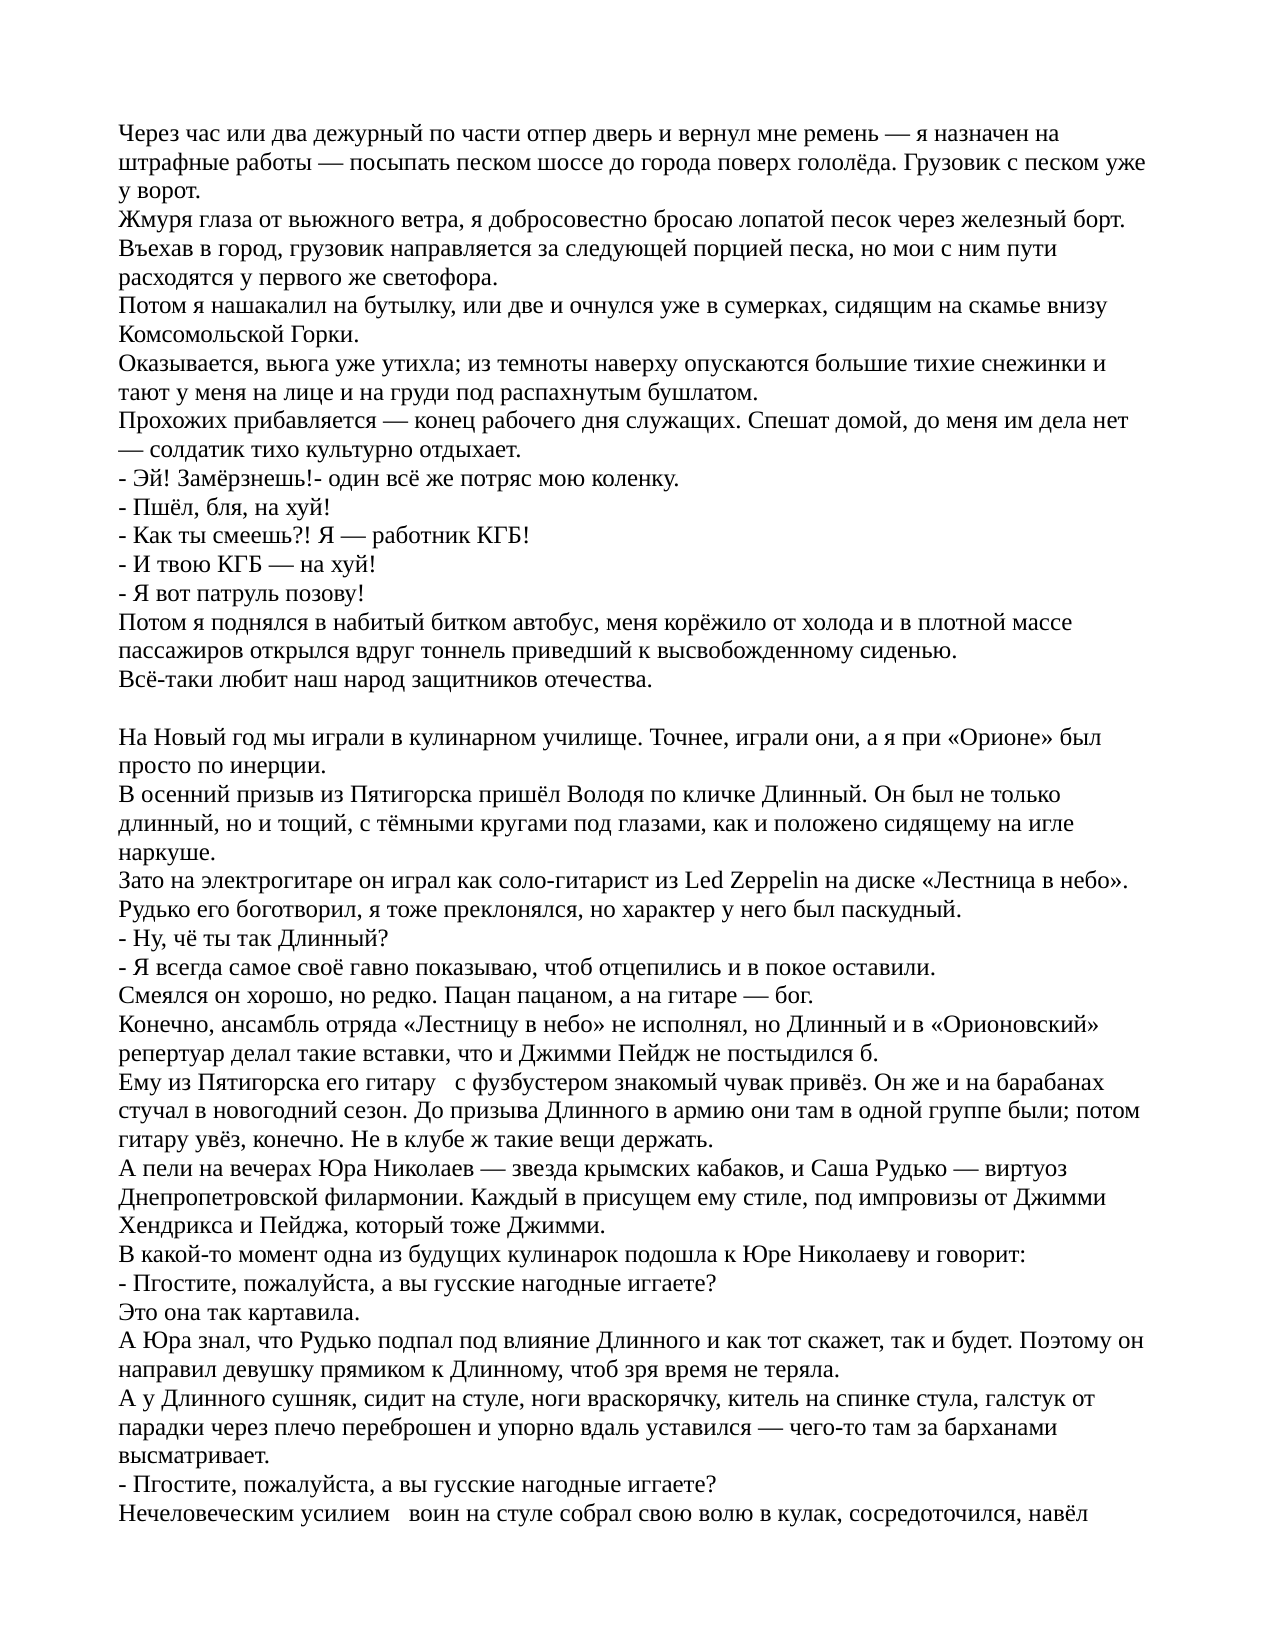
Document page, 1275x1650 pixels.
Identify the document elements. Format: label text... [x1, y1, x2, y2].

text Рудько его боготворил, я тоже преклонялся, но характер у него был паскудный. [118, 894, 1157, 923]
text Потом я поднялся в набитый битком автобус, меня корёжило от холода и в плотной массе пассажиров открылся вдруг тоннель приведший к высвобожденному сиденью. [118, 607, 1157, 664]
text - Я всегда самое своё гавно показываю, чтоб отцепились и в покое оставили. [118, 952, 1157, 981]
text - Эй! Замёрзнешь!- один всё же потряс мою коленку. [118, 463, 1157, 492]
text Конечно, ансамбль отряда «Лестницу в небо» не исполнял, но Длинный и в «Орионовский» репертуар делал такие вставки, что и Джимми Пейдж не постыдился б. [118, 1009, 1157, 1067]
text - Пшёл, бля, на хуй! [118, 492, 1157, 521]
text Всё-таки любит наш народ защитников отечества. [118, 664, 1157, 693]
text Жмуря глаза от вьюжного ветра, я добросовестно бросаю лопатой песок через железный борт. Въехав в город, грузовик направляется за следующей порцией песка, но мои с ним пути расходятся у первого же светофора. [118, 204, 1157, 291]
text Нечеловеческим усилием воин на стуле собрал свою волю в кулак, сосредоточился, навёл [118, 1498, 1157, 1527]
text А у Длинного сушняк, сидит на стуле, ноги враскорячку, китель на спинке стула, галстук от парадки через плечо переброшен и упорно вдаль уставился — чего-то там за барханами высматривает. [118, 1383, 1157, 1469]
text Зато на электрогитаре он играл как соло-гитарист из Led Zeppelin на диске «Лестница в небо». [118, 866, 1157, 894]
text Прохожих прибавляется — конец рабочего дня служащих. Спешат домой, до меня им дела нет — солдатик тихо культурно отдыхает. [118, 406, 1157, 463]
text Ему из Пятигорска его гитару с фузбустером знакомый чувак привёз. Он же и на барабанах стучал в новогодний сезон. До призыва Длинного в армию они там в одной группе были; потом гитару увёз, конечно. Не в клубе ж такие вещи держать. [118, 1067, 1157, 1153]
text В осенний призыв из Пятигорска пришёл Володя по кличке Длинный. Он был не только длинный, но и тощий, с тёмными кругами под глазами, как и положено сидящему на игле наркуше. [118, 779, 1157, 866]
text В какой-то момент одна из будущих кулинарок подошла к Юре Николаеву и говорит: [118, 1239, 1157, 1268]
text - Пгостите, пожалуйста, а вы гусские нагодные иггаете? [118, 1469, 1157, 1498]
text Потом я нашакалил на бутылку, или две и очнулся уже в сумерках, сидящим на скамье внизу Комсомольской Горки. [118, 291, 1157, 348]
text - Как ты смеешь?! Я — работник КГБ! [118, 521, 1157, 549]
text - Я вот патруль позову! [118, 578, 1157, 607]
text Через час или два дежурный по части отпер дверь и вернул мне ремень — я назначен на штрафные работы — посыпать песком шоссе до города поверх гололёда. Грузовик с песком уже у ворот. [118, 118, 1157, 204]
text Это она так картавила. [118, 1297, 1157, 1326]
text А Юра знал, что Рудько подпал под влияние Длинного и как тот скажет, так и будет. Поэтому он направил девушку прямиком к Длинному, чтоб зря время не теряла. [118, 1326, 1157, 1383]
text - И твою КГБ — на хуй! [118, 549, 1157, 578]
text - Ну, чё ты так Длинный? [118, 923, 1157, 952]
text А пели на вечерах Юра Николаев — звезда крымских кабаков, и Саша Рудько — виртуоз Днепропетровской филармонии. Каждый в присущем ему стиле, под импровизы от Джимми Хендрикса и Пейджа, который тоже Джимми. [118, 1153, 1157, 1239]
text На Новый год мы играли в кулинарном училище. Точнее, играли они, а я при «Орионе» был просто по инерции. [118, 722, 1157, 779]
text - Пгостите, пожалуйста, а вы гусские нагодные иггаете? [118, 1268, 1157, 1297]
text Оказывается, вьюга уже утихла; из темноты наверху опускаются большие тихие снежинки и тают у меня на лице и на груди под распахнутым бушлатом. [118, 348, 1157, 406]
text Смеялся он хорошо, но редко. Пацан пацаном, а на гитаре — бог. [118, 981, 1157, 1009]
